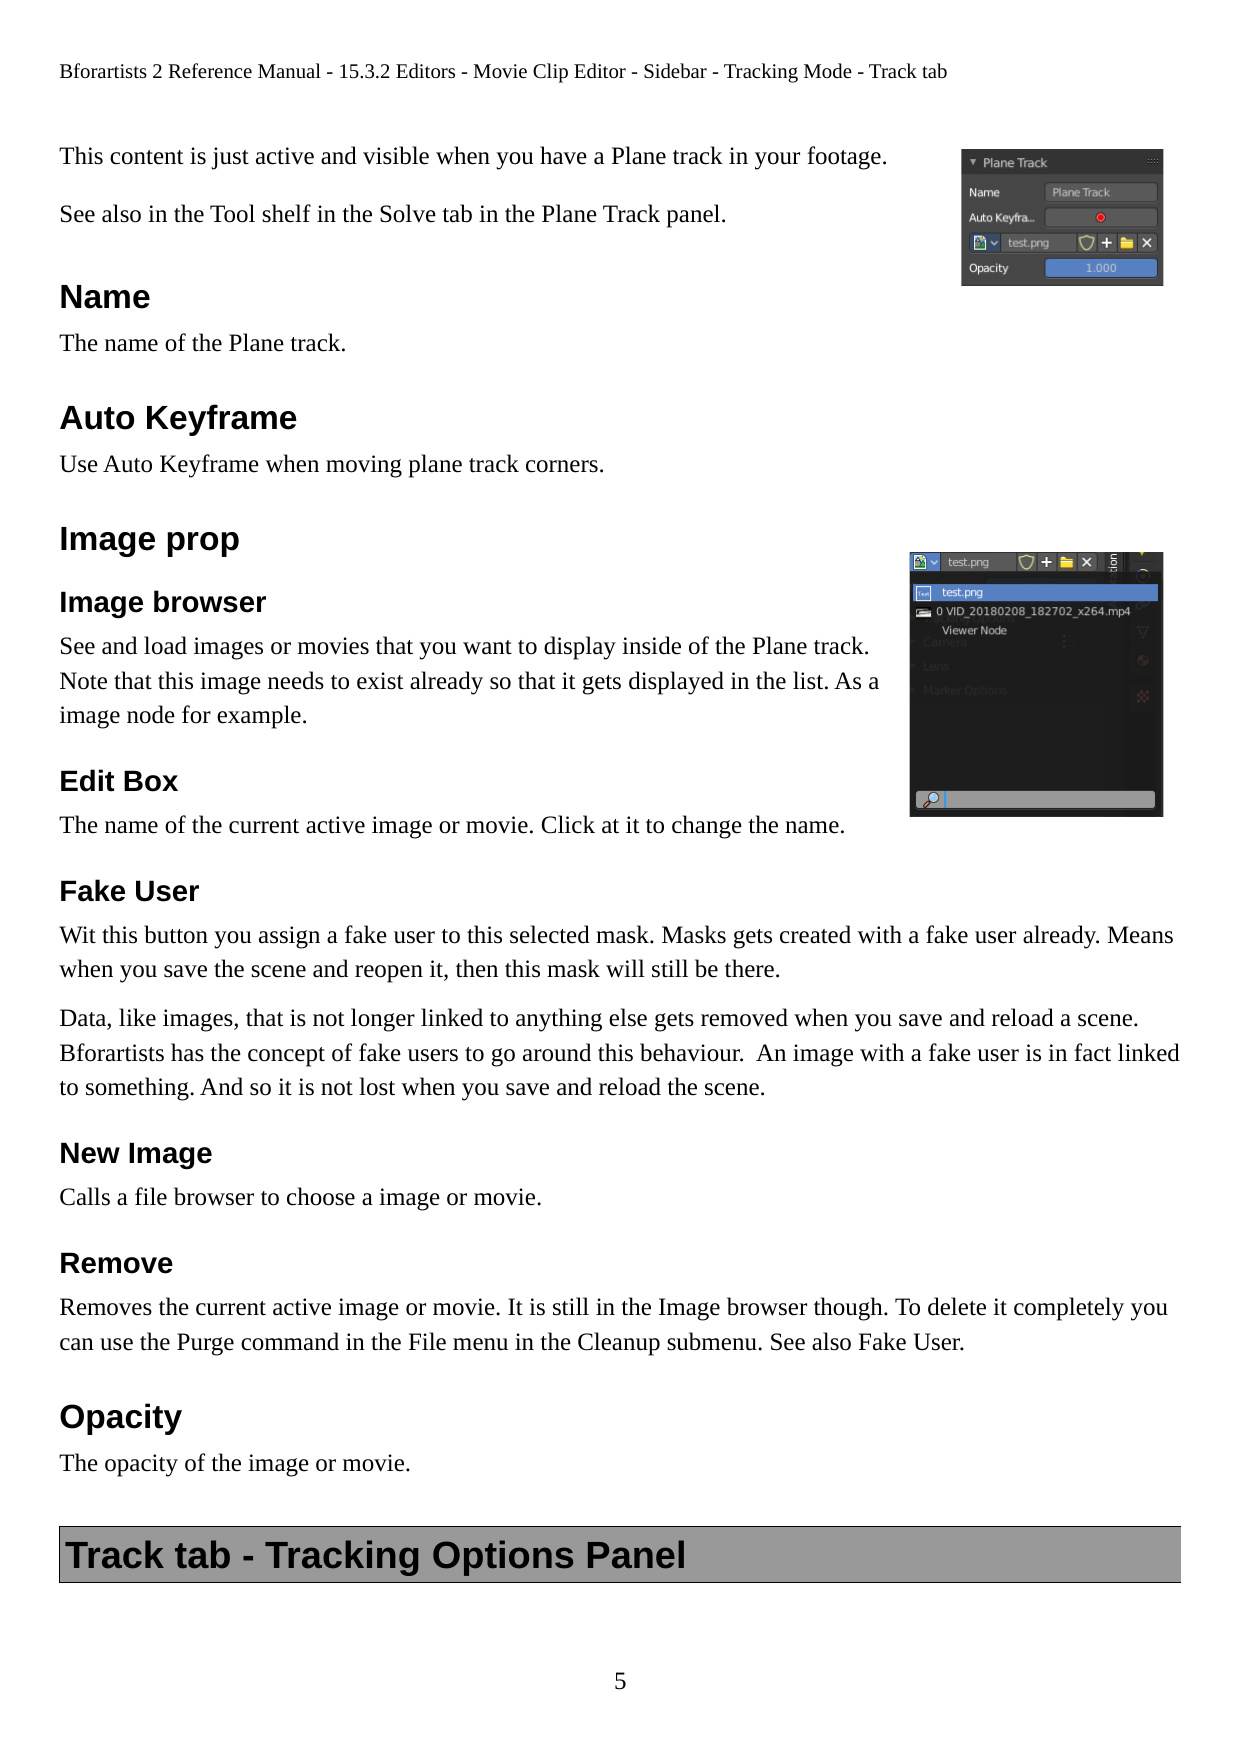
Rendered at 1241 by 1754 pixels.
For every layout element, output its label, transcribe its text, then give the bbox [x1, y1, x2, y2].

subtitle Image browser [59, 585, 909, 619]
subtitle Name [59, 277, 1181, 316]
text Removes the current active image or movie. It is still in the Image browser though. To delete it completely you can use the Purge command in the File menu in the Cleanup submenu. See also Fake User. [59, 1292, 1181, 1356]
text See also in the Tool shelf in the Solve tab in the Plane Track panel. [59, 199, 961, 228]
subtitle Fake User [59, 874, 1181, 907]
subtitle Opacity [59, 1397, 1181, 1435]
text The name of the Plane track. [59, 328, 1181, 357]
subtitle [1164, 764, 1181, 798]
text Use Auto Keyframe when moving plane track corners. [59, 449, 1181, 478]
table_header Track tab - Tracking Options Panel [60, 1527, 1181, 1582]
picture [909, 552, 1164, 817]
text Wit this button you assign a fake user to this selected mask. Masks gets created with a fake user already. Means when you save the scene and reopen it, then this mask will still be there. [59, 920, 1181, 983]
subtitle Edit Box [59, 764, 909, 798]
subtitle [1164, 585, 1181, 619]
picture [961, 149, 1164, 286]
subtitle Remove [59, 1246, 1181, 1280]
text Calls a file browser to choose a image or movie. [59, 1182, 1181, 1211]
subtitle Image prop [59, 519, 1181, 558]
subtitle Auto Keyframe [59, 398, 1181, 437]
text See and load images or movies that you want to display inside of the Plane track. Note that this image needs to exist already so that it gets displayed in the list. As a image node for example. [59, 631, 909, 729]
text The name of the current active image or movie. Click at it to change the name. [59, 810, 1181, 839]
text Data, like images, that is not longer linked to anything else gets removed when you save and reload a scene. Bforartists has the concept of fake users to go around this behaviour. An image with a fake user is in fact linked to something. And so it is not lost when you save and reload the scene. [59, 1003, 1181, 1101]
text This content is just active and visible when you have a Plane track in your footage. [59, 141, 1181, 170]
subtitle New Image [59, 1136, 1181, 1170]
text The opacity of the image or movie. [59, 1448, 1181, 1477]
